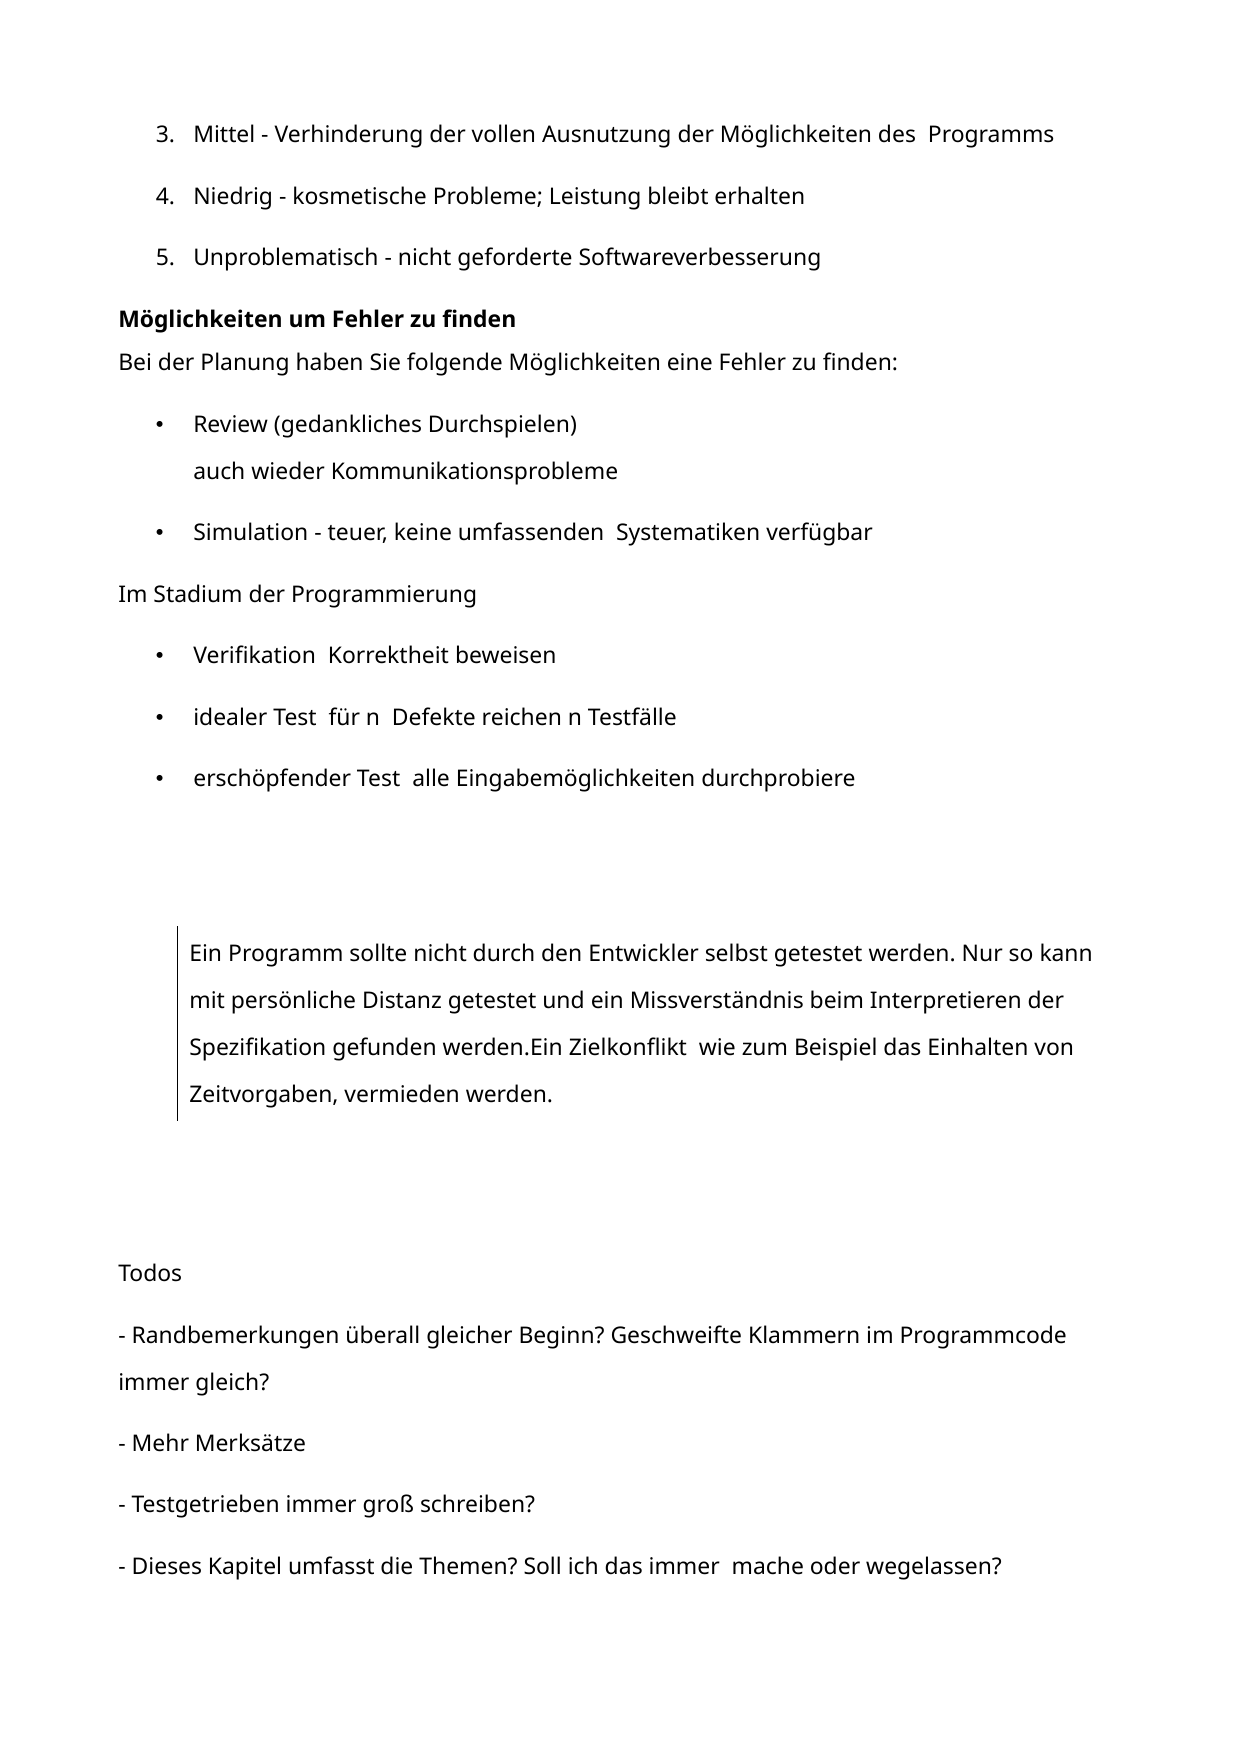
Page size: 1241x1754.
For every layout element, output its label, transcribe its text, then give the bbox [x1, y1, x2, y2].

text - Mehr Merksätze [118, 1427, 1122, 1458]
list idealer Test für n Defekte reichen n Testfälle [156, 700, 1122, 732]
text Todos [118, 1257, 1122, 1288]
list Unproblematisch - nicht geforderte Softwareverbesserung [156, 241, 1122, 272]
list Mittel - Verhinderung der vollen Ausnutzung der Möglichkeiten des Programms [156, 118, 1122, 149]
list Verifikation Korrektheit beweisen [156, 639, 1122, 670]
text Bei der Planung haben Sie folgende Möglichkeiten eine Fehler zu finden: [118, 346, 1122, 377]
text - Randbemerkungen überall gleicher Beginn? Geschweifte Klammern im Programmcode immer gleich? [118, 1318, 1122, 1397]
text Im Stadium der Programmierung [118, 577, 1122, 609]
list Simulation - teuer, keine umfassenden Systematiken verfügbar [156, 516, 1122, 547]
text - Testgetrieben immer groß schreiben? [118, 1488, 1122, 1519]
text - Dieses Kapitel umfasst die Themen? Soll ich das immer mache oder wegelassen? [118, 1550, 1122, 1581]
text Ein Programm sollte nicht durch den Entwickler selbst getestet werden. Nur so kann mit persönliche Distanz getestet und ein Missverständnis beim Interpretieren der Spezifikation gefunden werden.Ein Zielkonflikt wie zum Beispiel das Einhalten von Zeitvorgaben, vermieden werden. [178, 926, 1122, 1121]
list Niedrig - kosmetische Probleme; Leistung bleibt erhalten [156, 179, 1122, 211]
subtitle Möglichkeiten um Fehler zu finden [118, 302, 1122, 334]
list erschöpfender Test alle Eingabemöglichkeiten durchprobiere [156, 762, 1122, 793]
list Review (gedankliches Durchspielen) auch wieder Kommunikationsprobleme [156, 408, 1122, 486]
